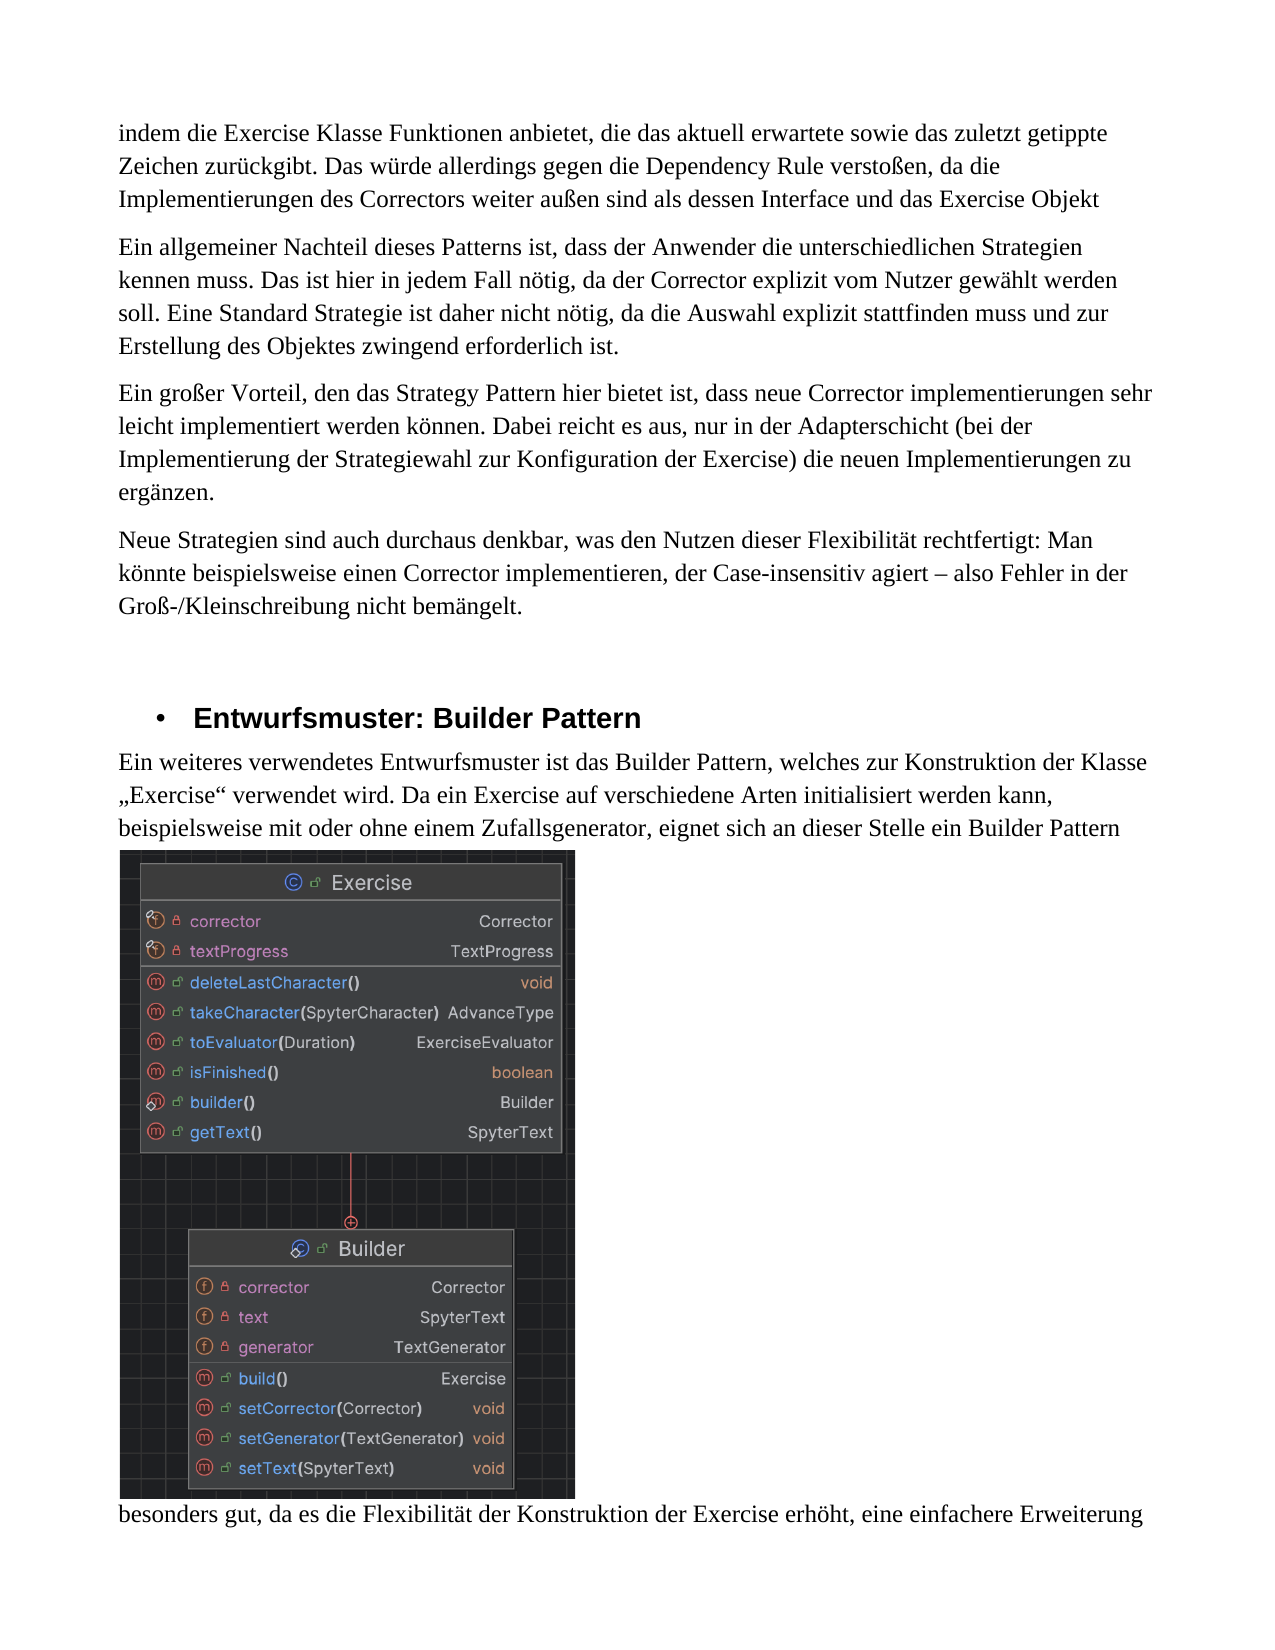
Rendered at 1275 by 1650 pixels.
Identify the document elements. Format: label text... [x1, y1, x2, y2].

subtitle Entwurfsmuster: Builder Pattern [156, 701, 1157, 735]
text Ein großer Vorteil, den das Strategy Pattern hier bietet ist, dass neue Corrector implementierungen sehr leicht implementiert werden können. Dabei reicht es aus, nur in der Adapterschicht (bei der Implementierung der Strategiewahl zur Konfiguration der Exercise) die neuen Implementierungen zu ergänzen. [118, 378, 1157, 506]
text Ein weiteres verwendetes Entwurfsmuster ist das Builder Pattern, welches zur Konstruktion der Klasse „Exercise“ verwendet wird. Da ein Exercise auf verschiedene Arten initialisiert werden kann, beispielsweise mit oder ohne einem Zufallsgenerator, eignet sich an dieser Stelle ein Builder Pattern besonders gut, da es die Flexibilität der Konstruktion der Exercise erhöht, eine einfachere Erweiterung [118, 747, 1157, 1527]
picture [119, 850, 576, 1499]
text Neue Strategien sind auch durchaus denkbar, was den Nutzen dieser Flexibilität rechtfertigt: Man könnte beispielsweise einen Corrector implementieren, der Case-insensitiv agiert – also Fehler in der Groß-/Kleinschreibung nicht bemängelt. [118, 525, 1157, 620]
text Ein allgemeiner Nachteil dieses Patterns ist, dass der Anwender die unterschiedlichen Strategien kennen muss. Das ist hier in jedem Fall nötig, da der Corrector explizit vom Nutzer gewählt werden soll. Eine Standard Strategie ist daher nicht nötig, da die Auswahl explizit stattfinden muss und zur Erstellung des Objektes zwingend erforderlich ist. [118, 232, 1157, 359]
text indem die Exercise Klasse Funktionen anbietet, die das aktuell erwartete sowie das zuletzt getippte Zeichen zurückgibt. Das würde allerdings gegen die Dependency Rule verstoßen, da die Implementierungen des Correctors weiter außen sind als dessen Interface und das Exercise Objekt [118, 118, 1157, 213]
